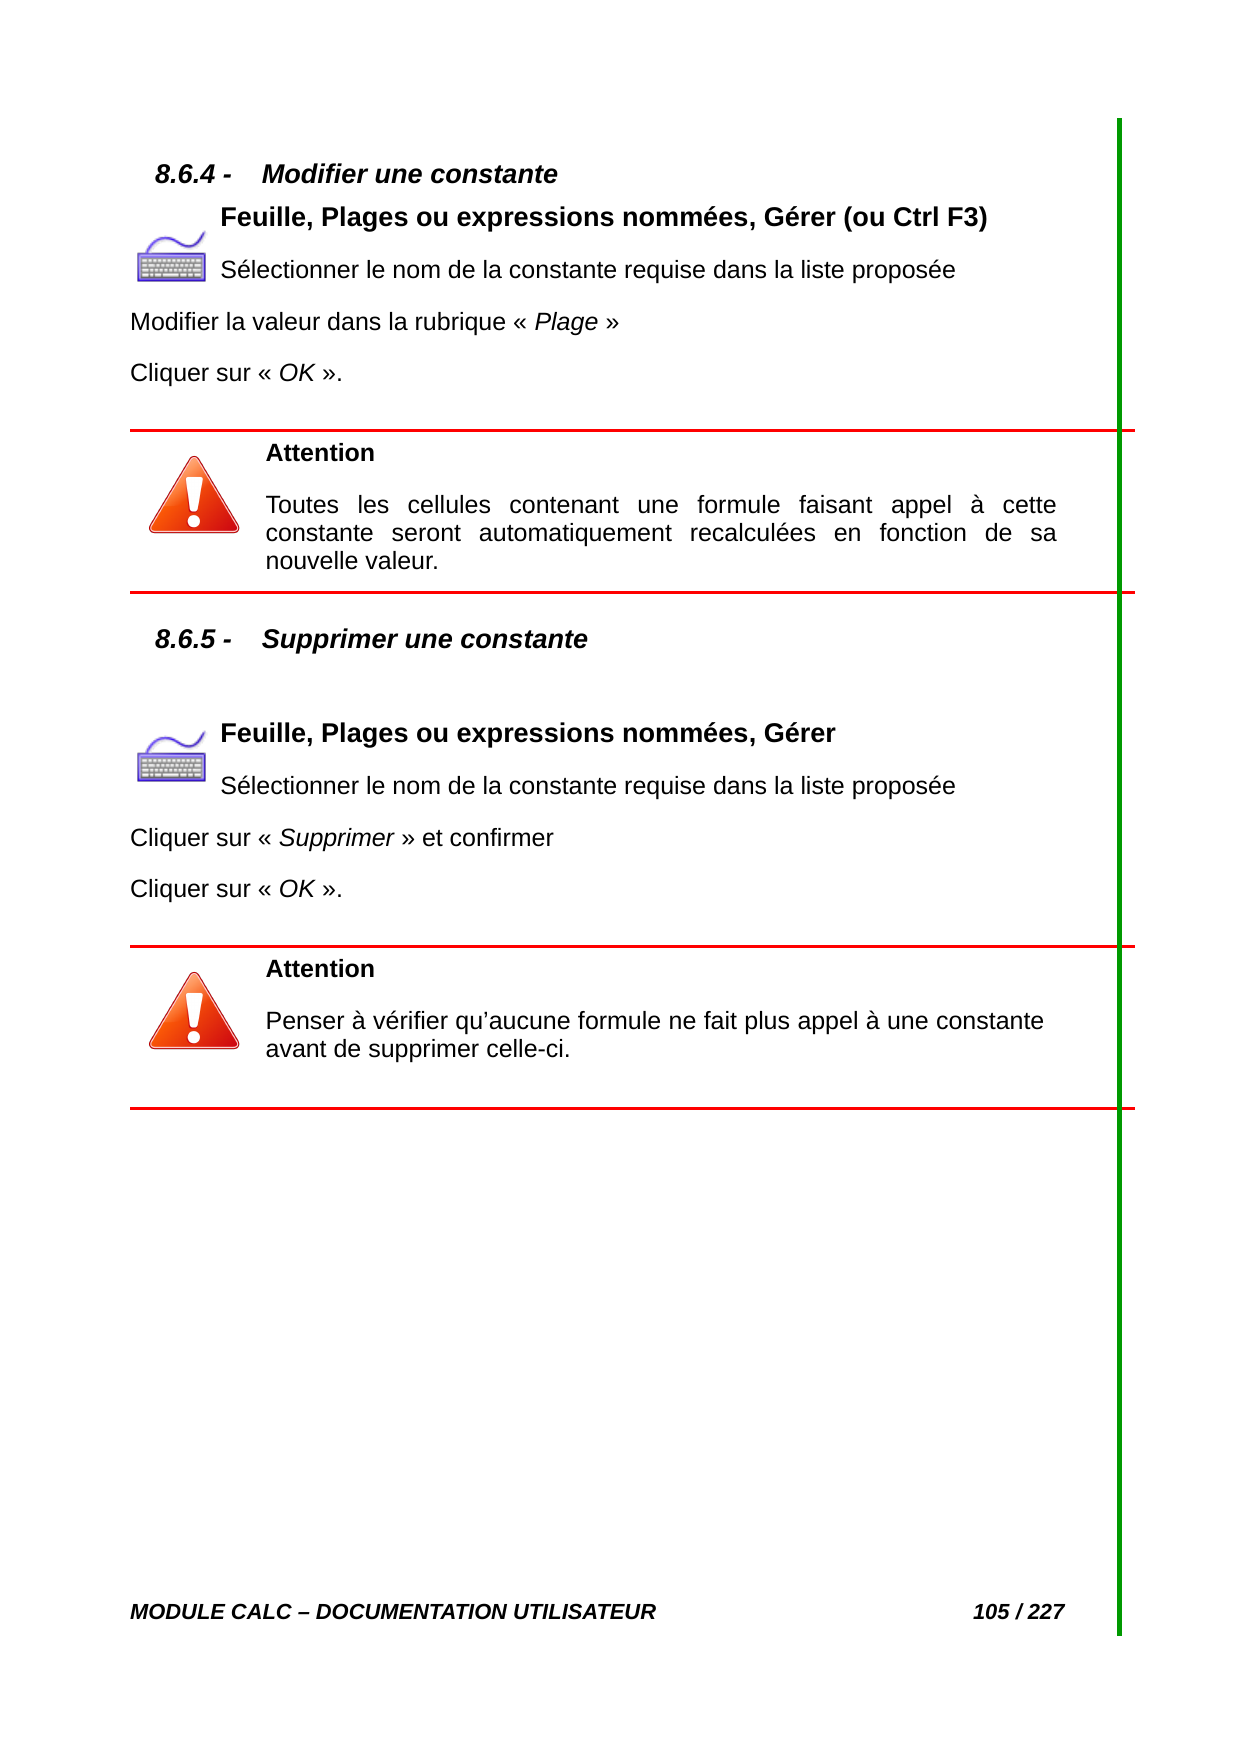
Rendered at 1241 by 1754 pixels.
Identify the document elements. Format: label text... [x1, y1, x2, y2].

subtitle Modifier une constante [155, 159, 1105, 190]
table_header Attention Toutes les cellules contenant une formule faisant appel à cette constante seront automatiquement recalculées en fonction de sa nouvelle valeur. [260, 432, 1117, 591]
picture [135, 953, 254, 1072]
table_header [130, 432, 259, 591]
text Feuille, Plages ou expressions nommées, Gérer [130, 718, 1105, 748]
text Cliquer sur « OK ». [130, 875, 1105, 903]
text Feuille, Plages ou expressions nommées, Gérer (ou Ctrl F3) [130, 202, 1105, 232]
picture [133, 220, 209, 296]
text Cliquer sur « Supprimer » et confirmer [130, 823, 1105, 851]
table_header Attention Penser à vérifier qu’aucune formule ne fait plus appel à une constante avant de supprimer celle-ci. [260, 948, 1117, 1107]
table_header [130, 948, 259, 1107]
text Cliquer sur « OK ». [130, 359, 1105, 387]
text Sélectionner le nom de la constante requise dans la liste proposée [130, 772, 1105, 800]
picture [135, 437, 254, 556]
subtitle Supprimer une constante [155, 624, 1105, 654]
picture [133, 721, 209, 796]
text Sélectionner le nom de la constante requise dans la liste proposée [209, 256, 1105, 284]
text Modifier la valeur dans la rubrique « Plage » [130, 308, 1105, 336]
